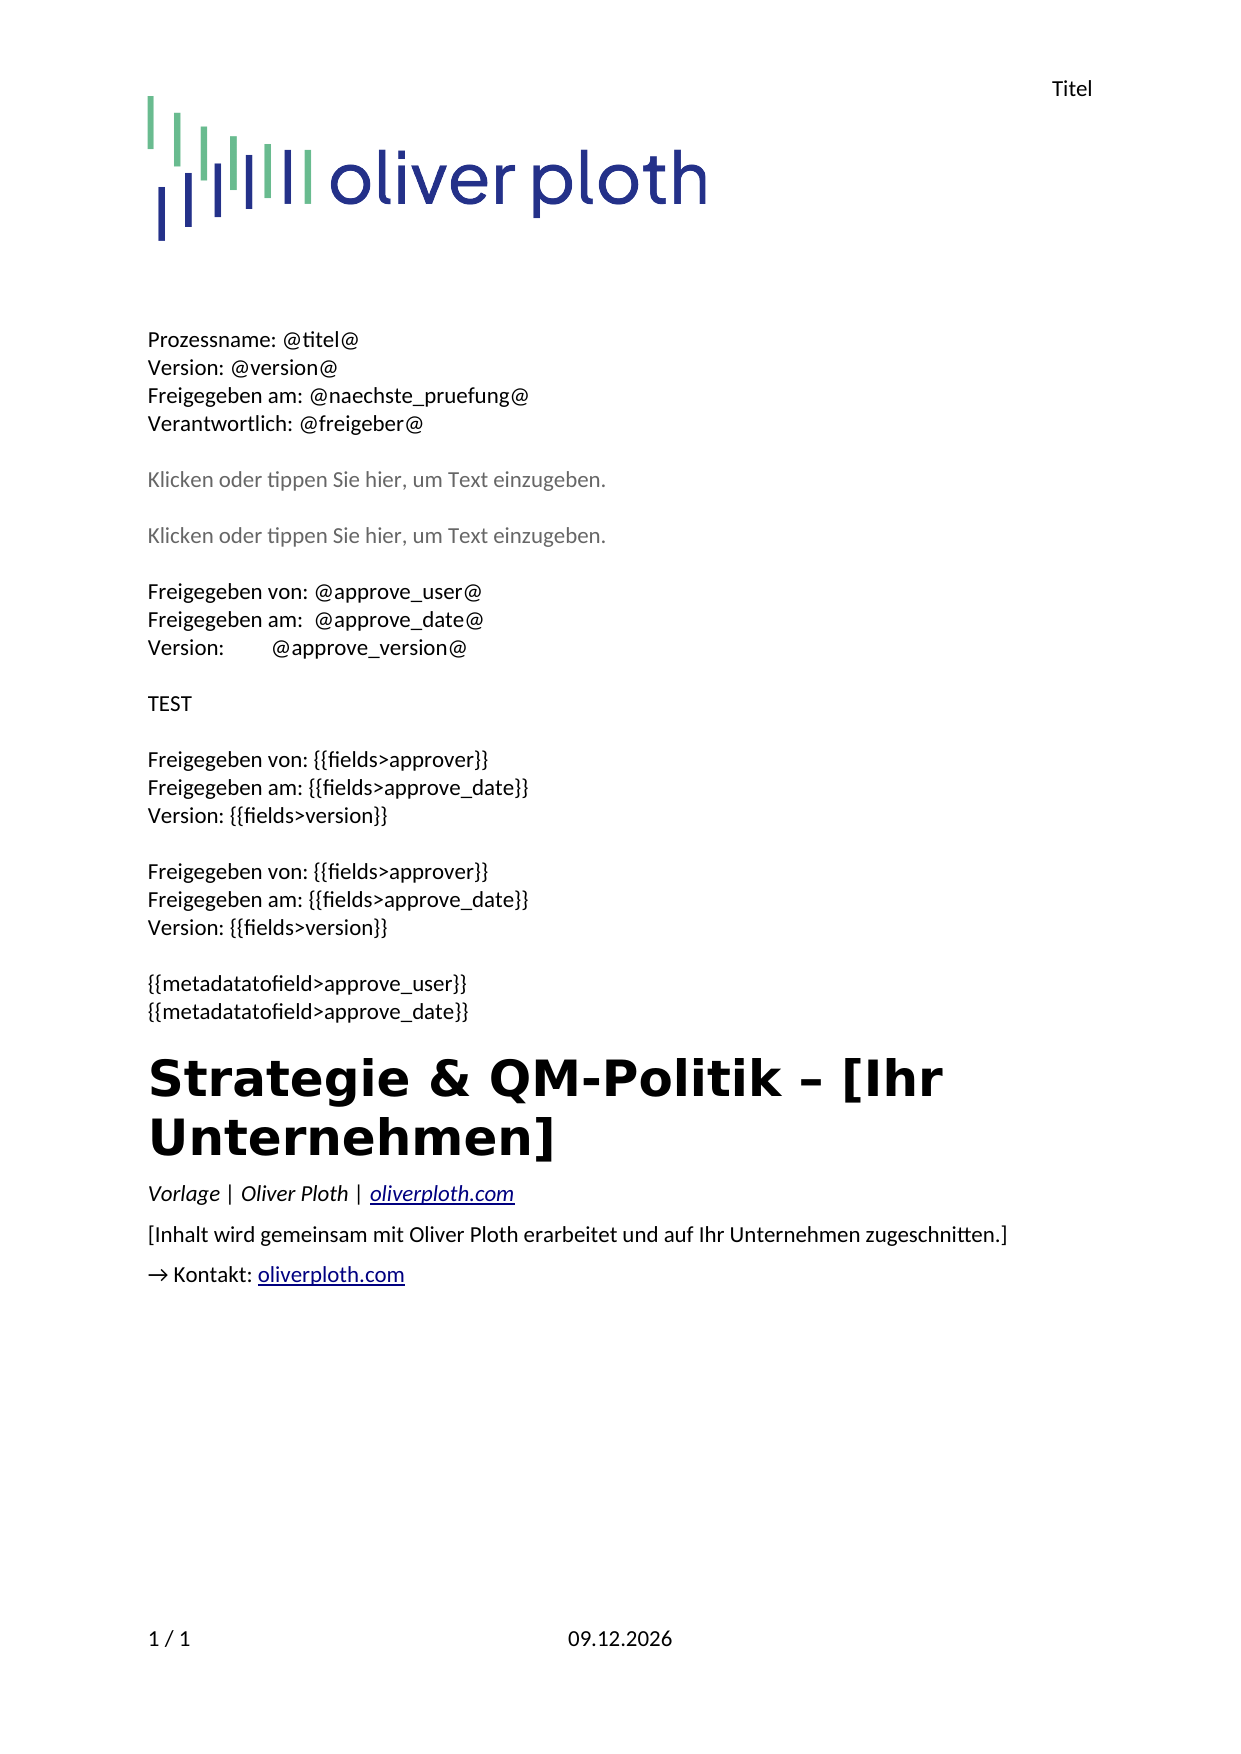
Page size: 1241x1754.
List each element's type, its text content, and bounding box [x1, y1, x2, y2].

text → Kontakt: oliverploth.com [148, 1260, 1093, 1288]
text Version: @approve_version@ [148, 633, 1093, 661]
subtitle Strategie & QM-Politik – [Ihr Unternehmen] [148, 1050, 1093, 1167]
text Freigegeben am: @approve_date@ [148, 605, 1093, 633]
text Version: {{fields>version}} [148, 913, 1093, 941]
text Klicken oder tippen Sie hier, um Text einzugeben. [148, 465, 1093, 493]
text {{metadatatofield>approve_user}} [148, 969, 1093, 997]
text Prozessname: @titel@ [148, 325, 1093, 353]
text Freigegeben von: {{fields>approver}} [148, 745, 1093, 773]
text Freigegeben am: {{fields>approve_date}} [148, 885, 1093, 913]
text Freigegeben am: {{fields>approve_date}} [148, 773, 1093, 801]
text [Inhalt wird gemeinsam mit Oliver Ploth erarbeitet und auf Ihr Unternehmen zugeschnitten.] [148, 1220, 1093, 1248]
text Version: @version@ [148, 353, 1093, 381]
text Vorlage | Oliver Ploth | oliverploth.com [148, 1179, 1093, 1207]
text Verantwortlich: @freigeber@ [148, 409, 1093, 437]
text Freigegeben von: {{fields>approver}} [148, 857, 1093, 885]
text TEST [148, 689, 1093, 717]
text {{metadatatofield>approve_date}} [148, 997, 1093, 1025]
text Version: {{fields>version}} [148, 801, 1093, 829]
text Klicken oder tippen Sie hier, um Text einzugeben. [148, 521, 1093, 549]
text Freigegeben von: @approve_user@ [148, 577, 1093, 605]
text Freigegeben am: @naechste_pruefung@ [148, 381, 1093, 409]
